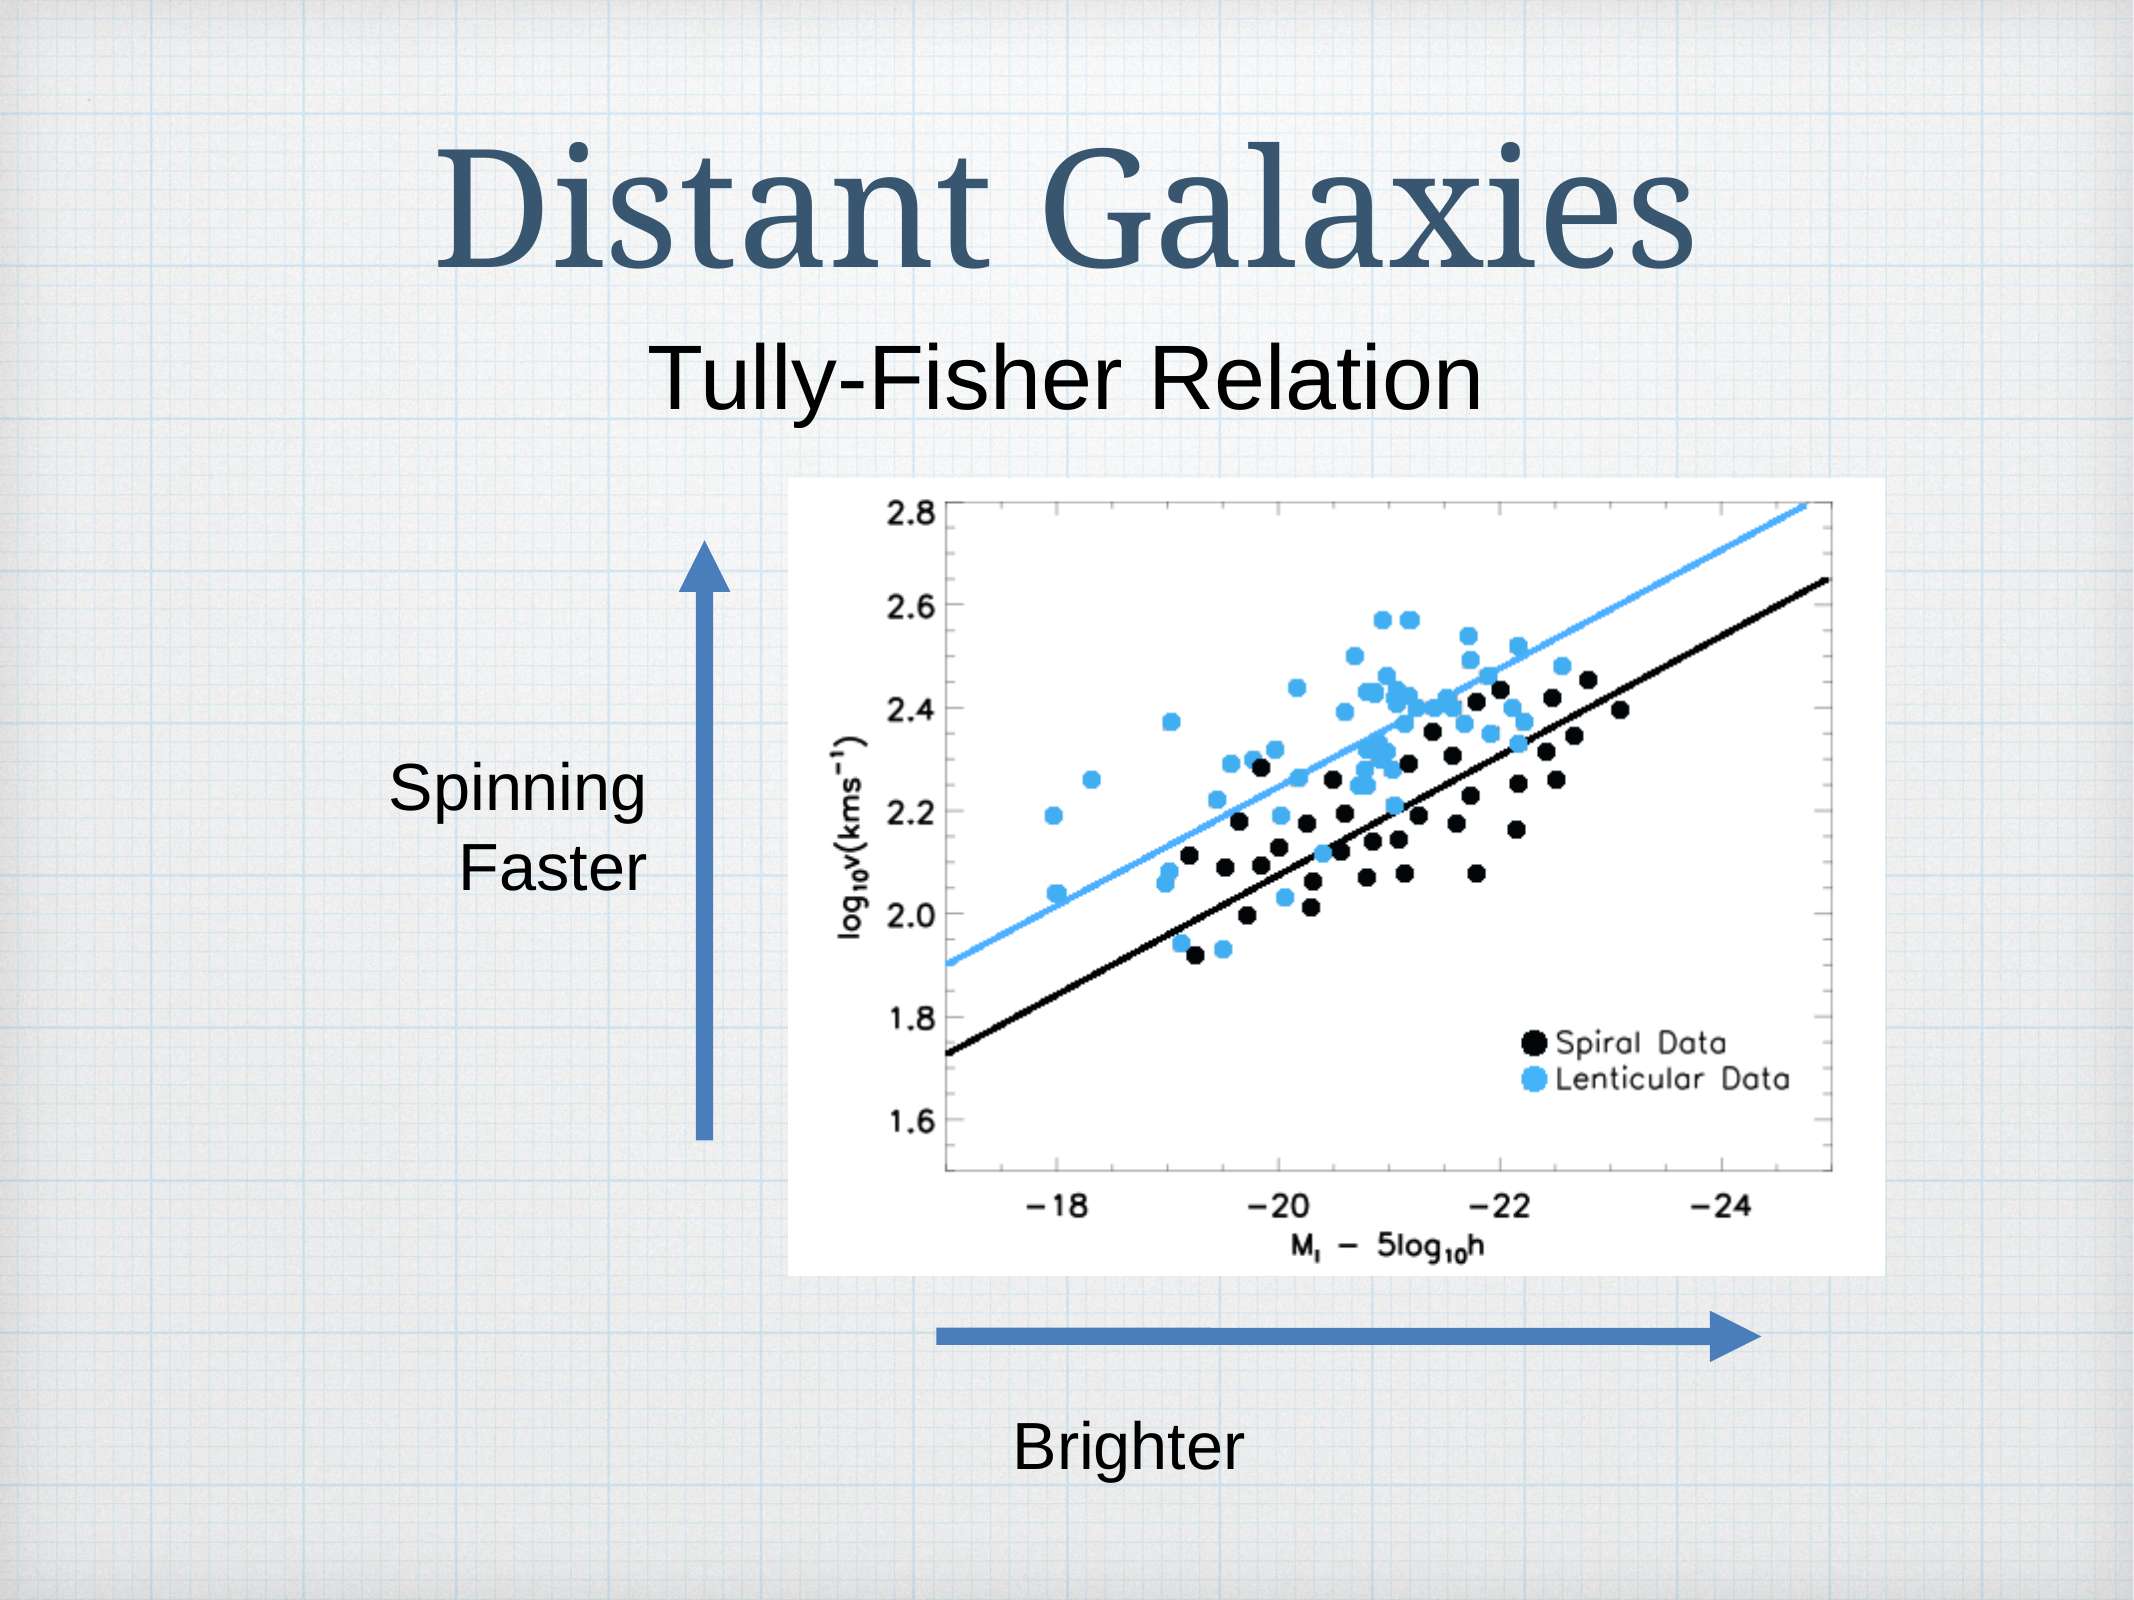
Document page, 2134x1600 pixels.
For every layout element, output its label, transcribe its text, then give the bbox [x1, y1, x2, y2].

picture [0, 0, 2134, 1600]
text_box Spinning Faster [221, 736, 663, 912]
text_box Tully-Fisher Relation [326, 310, 1807, 436]
text_box Brighter [997, 1395, 1664, 1491]
text_box Distant Galaxies [12, 1, 2121, 402]
